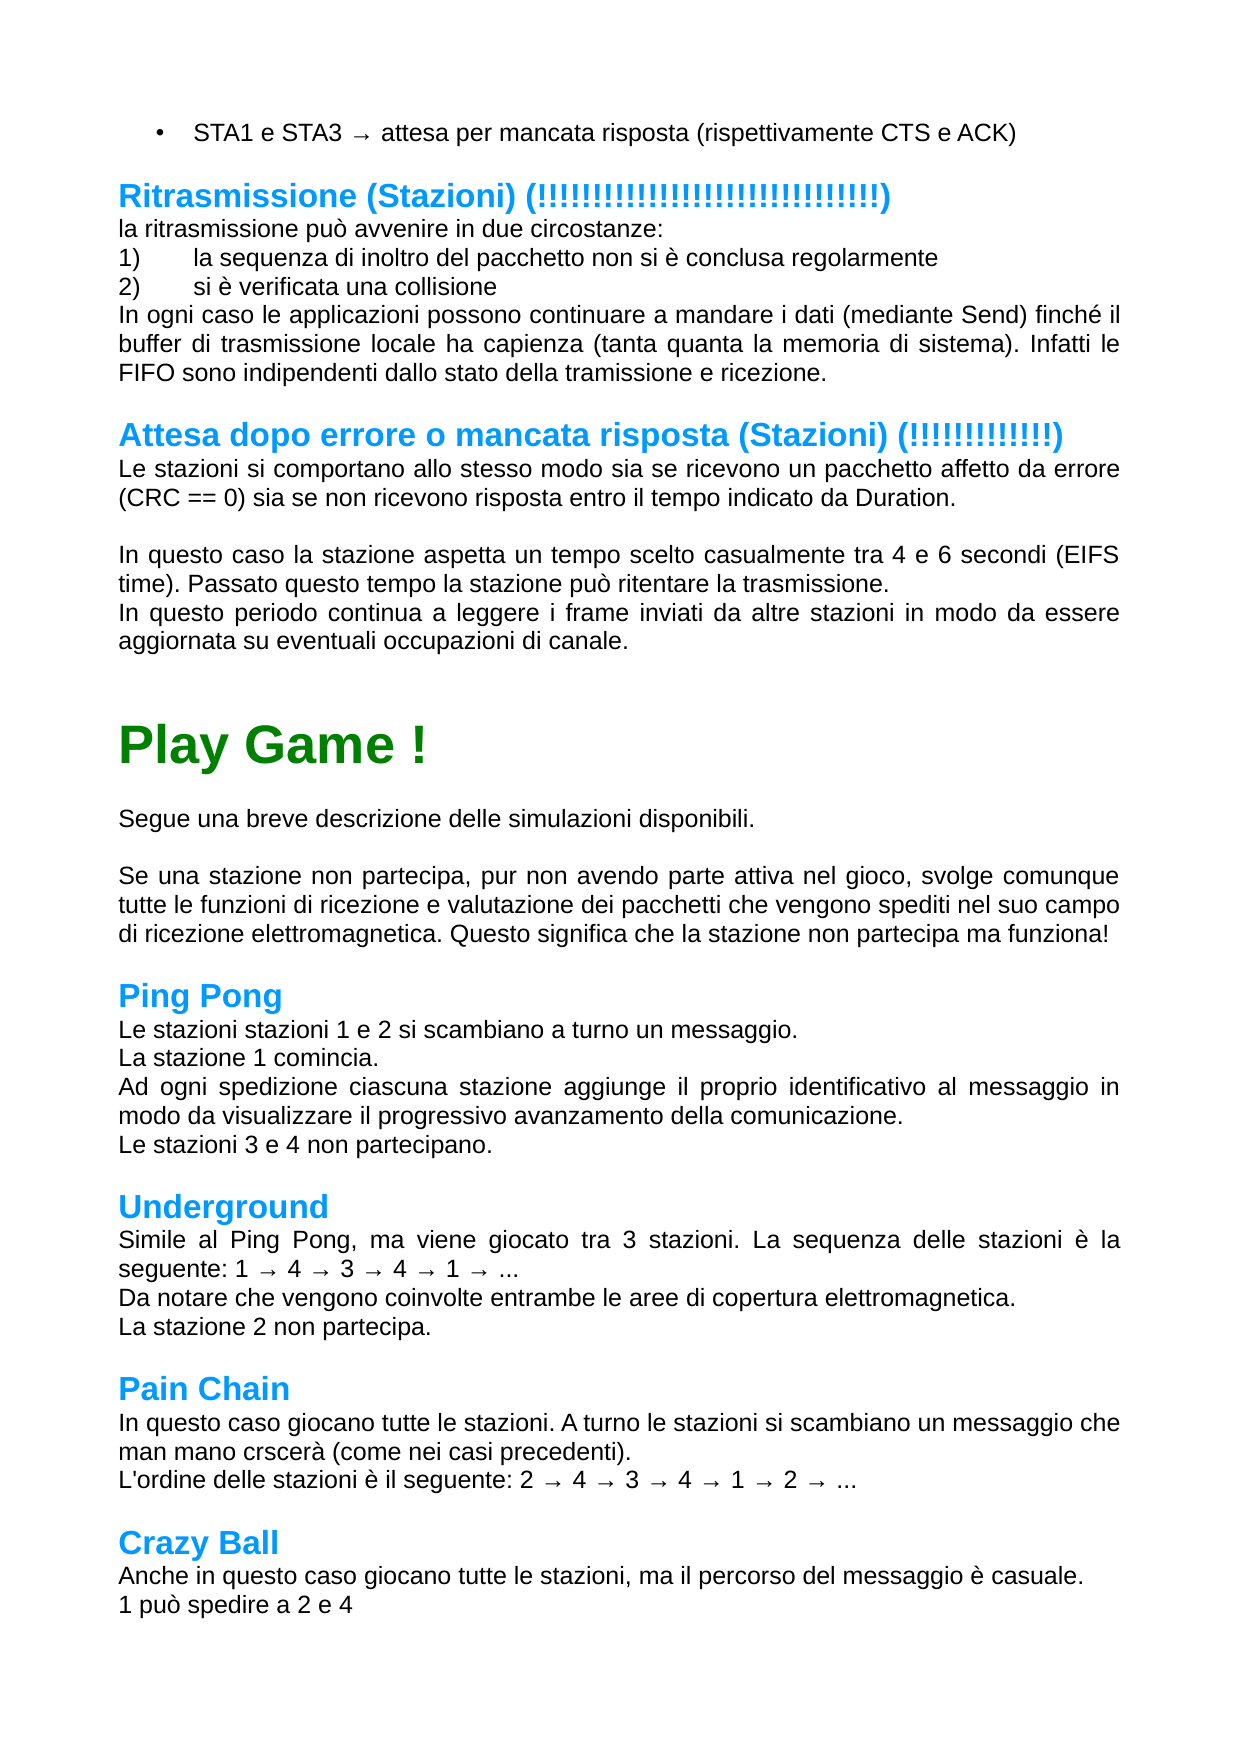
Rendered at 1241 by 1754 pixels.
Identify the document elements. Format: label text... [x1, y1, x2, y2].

text Underground [118, 1187, 1122, 1226]
text Pain Chain [118, 1369, 1122, 1408]
list la sequenza di inoltro del pacchetto non si è conclusa regolarmente [118, 243, 1122, 272]
text Ritrasmissione (Stazioni) (!!!!!!!!!!!!!!!!!!!!!!!!!!!!!!!) [118, 176, 1122, 214]
text Le stazioni 3 e 4 non partecipano. [118, 1129, 1122, 1158]
text Play Game ! [118, 713, 1122, 775]
text La stazione 2 non partecipa. [118, 1312, 1122, 1341]
text La stazione 1 comincia. [118, 1043, 1122, 1072]
list STA1 e STA3 → attesa per mancata risposta (rispettivamente CTS e ACK) [156, 118, 1122, 147]
text Le stazioni stazioni 1 e 2 si scambiano a turno un messaggio. [118, 1014, 1122, 1043]
text Da notare che vengono coinvolte entrambe le aree di copertura elettromagnetica. [118, 1283, 1122, 1312]
text Ad ogni spedizione ciascuna stazione aggiunge il proprio identificativo al messaggio in modo da visualizzare il progressivo avanzamento della comunicazione. [118, 1072, 1122, 1129]
list si è verificata una collisione [118, 272, 1122, 300]
text Simile al Ping Pong, ma viene giocato tra 3 stazioni. La sequenza delle stazioni è la seguente: 1 → 4 → 3 → 4 → 1 → ... [118, 1226, 1122, 1283]
text Le stazioni si comportano allo stesso modo sia se ricevono un pacchetto affetto da errore (CRC == 0) sia se non ricevono risposta entro il tempo indicato da Duration. [118, 454, 1122, 511]
text In ogni caso le applicazioni possono continuare a mandare i dati (mediante Send) finché il buffer di trasmissione locale ha capienza (tanta quanta la memoria di sistema). Infatti le FIFO sono indipendenti dallo stato della tramissione e ricezione. [118, 300, 1122, 387]
text Segue una breve descrizione delle simulazioni disponibili. [118, 804, 1122, 832]
text Anche in questo caso giocano tutte le stazioni, ma il percorso del messaggio è casuale. [118, 1561, 1122, 1590]
text Se una stazione non partecipa, pur non avendo parte attiva nel gioco, svolge comunque tutte le funzioni di ricezione e valutazione dei pacchetti che vengono spediti nel suo campo di ricezione elettromagnetica. Questo significa che la stazione non partecipa ma funziona! [118, 861, 1122, 947]
text Ping Pong [118, 976, 1122, 1014]
text In questo caso la stazione aspetta un tempo scelto casualmente tra 4 e 6 secondi (EIFS time). Passato questo tempo la stazione può ritentare la trasmissione. [118, 540, 1122, 598]
text Crazy Ball [118, 1523, 1122, 1561]
text L'ordine delle stazioni è il seguente: 2 → 4 → 3 → 4 → 1 → 2 → ... [118, 1465, 1122, 1494]
text la ritrasmissione può avvenire in due circostanze: [118, 214, 1122, 243]
text 1 può spedire a 2 e 4 [118, 1590, 1122, 1619]
text In questo caso giocano tutte le stazioni. A turno le stazioni si scambiano un messaggio che man mano crscerà (come nei casi precedenti). [118, 1408, 1122, 1465]
text Attesa dopo errore o mancata risposta (Stazioni) (!!!!!!!!!!!!!) [118, 415, 1122, 454]
text In questo periodo continua a leggere i frame inviati da altre stazioni in modo da essere aggiornata su eventuali occupazioni di canale. [118, 598, 1122, 655]
